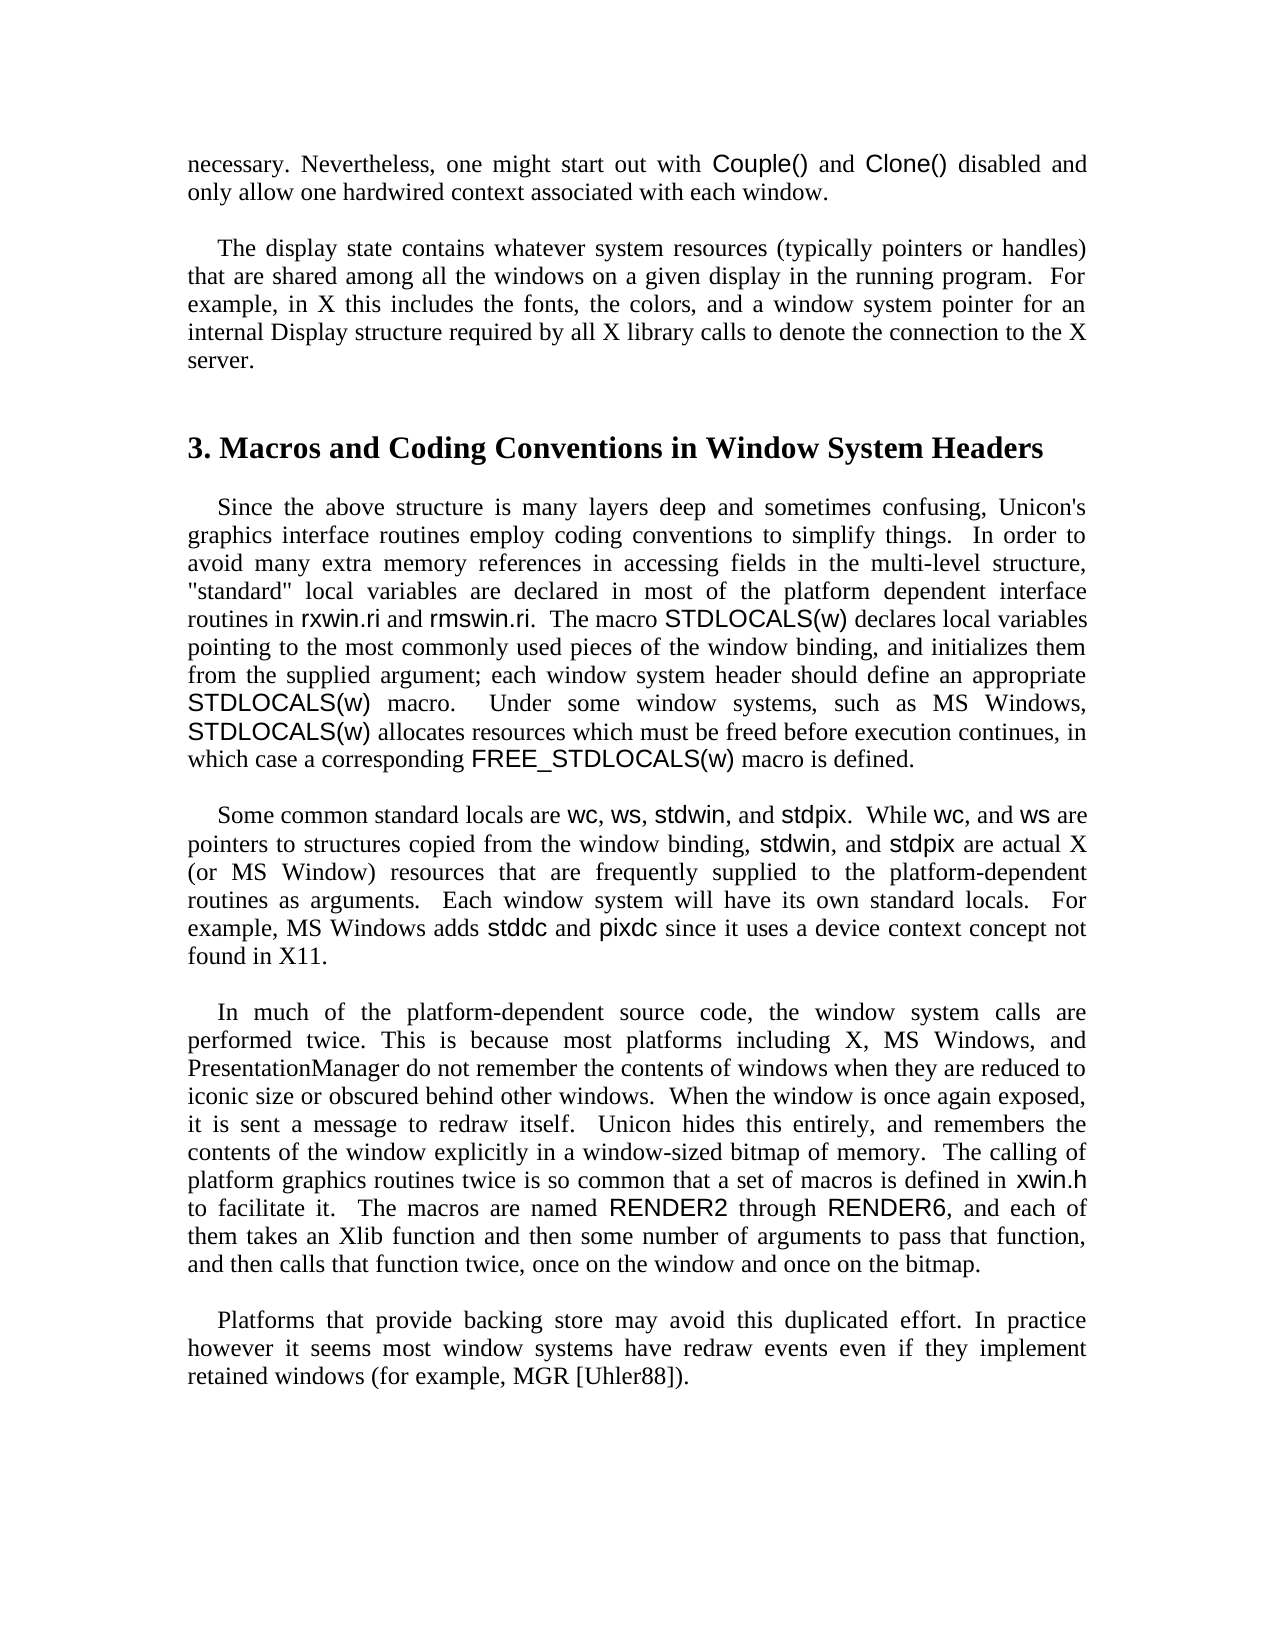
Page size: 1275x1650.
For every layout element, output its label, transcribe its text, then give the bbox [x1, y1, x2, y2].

text necessary. Nevertheless, one might start out with Couple() and Clone() disabled and only allow one hardwired context associated with each window. [187, 150, 1087, 206]
text Platforms that provide backing store may avoid this duplicated effort. In practice however it seems most window systems have redraw events even if they implement retained windows (for example, MGR [Uhler88]). [187, 1306, 1087, 1390]
text Since the above structure is many layers deep and sometimes confusing, Unicon's graphics interface routines employ coding conventions to simplify things. In order to avoid many extra memory references in accessing fields in the multi-level structure, "standard" local variables are declared in most of the platform dependent interface routines in rxwin.ri and rmswin.ri. The macro STDLOCALS(w) declares local variables pointing to the most commonly used pieces of the window binding, and initializes them from the supplied argument; each window system header should define an appropriate STDLOCALS(w) macro. Under some window systems, such as MS Windows, STDLOCALS(w) allocates resources which must be freed before execution continues, in which case a corresponding FREE_STDLOCALS(w) macro is defined. [187, 493, 1087, 773]
text Some common standard locals are wc, ws, stdwin, and stdpix. While wc, and ws are pointers to structures copied from the window binding, stdwin, and stdpix are actual X (or MS Window) resources that are frequently supplied to the platform-dependent routines as arguments. Each window system will have its own standard locals. For example, MS Windows adds stddc and pixdc since it uses a device context concept not found in X11. [187, 801, 1087, 969]
text In much of the platform-dependent source code, the window system calls are performed twice. This is because most platforms including X, MS Windows, and PresentationManager do not remember the contents of windows when they are reduced to iconic size or obscured behind other windows. When the window is once again exposed, it is sent a message to redraw itself. Unicon hides this entirely, and remembers the contents of the window explicitly in a window-sized bitmap of memory. The calling of platform graphics routines twice is so common that a set of macros is defined in xwin.h to facilitate it. The macros are named RENDER2 through RENDER6, and each of them takes an Xlib function and then some number of arguments to pass that function, and then calls that function twice, once on the window and once on the bitmap. [187, 998, 1087, 1278]
subtitle 3. Macros and Coding Conventions in Window System Headers [187, 430, 1087, 465]
text The display state contains whatever system resources (typically pointers or handles) that are shared among all the windows on a given display in the running program. For example, in X this includes the fonts, the colors, and a window system pointer for an internal Display structure required by all X library calls to denote the connection to the X server. [187, 234, 1087, 374]
